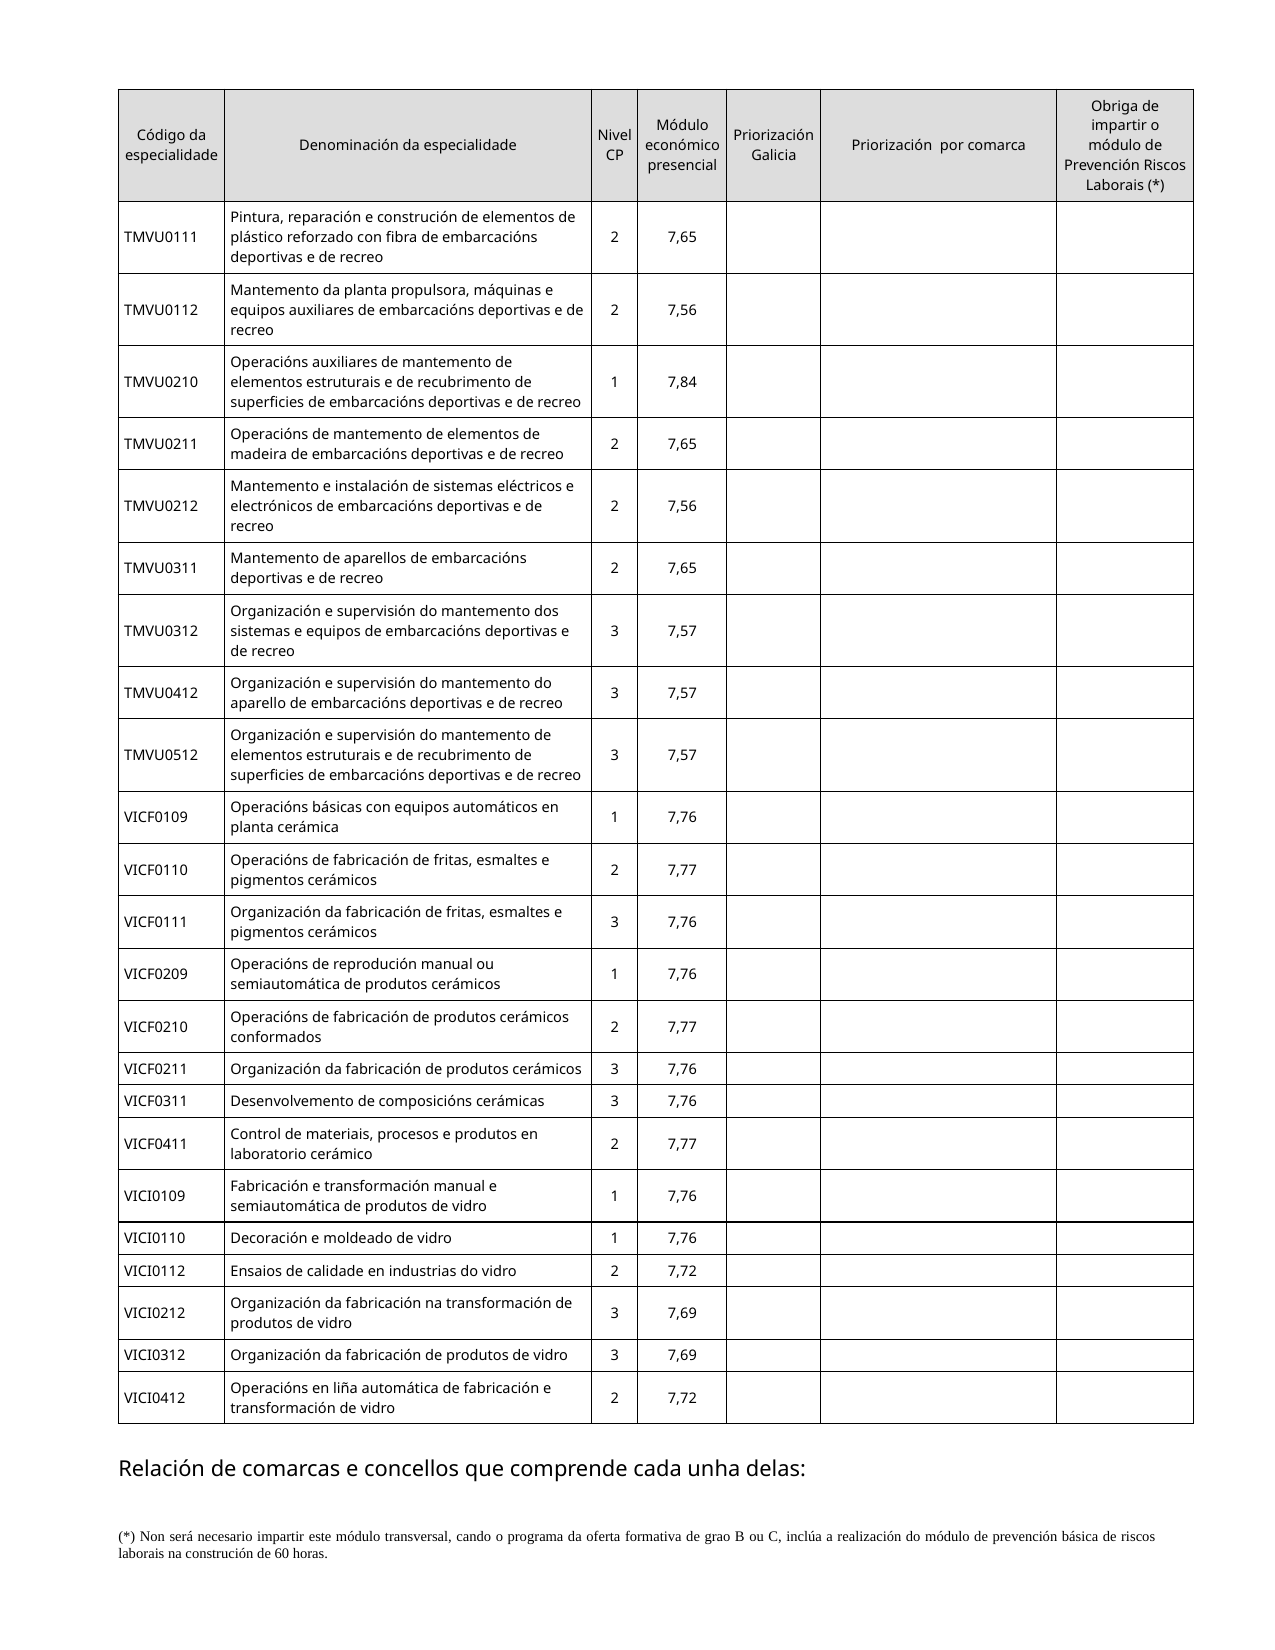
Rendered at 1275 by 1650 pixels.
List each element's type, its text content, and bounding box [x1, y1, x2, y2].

table_cell [727, 1170, 820, 1221]
table_cell TMVU0111 [119, 202, 224, 273]
table_cell TMVU0312 [119, 595, 224, 666]
table_cell 7,76 [638, 949, 726, 1000]
table_cell 3 [592, 1287, 637, 1338]
table_header Denominación da especialidade [225, 90, 591, 201]
table_cell Desenvolvemento de composicións cerámicas [225, 1085, 591, 1117]
table_cell [821, 1170, 1056, 1221]
table_cell VICF0211 [119, 1053, 224, 1084]
table_cell Operacións en liña automática de fabricación e transformación de vidro [225, 1372, 591, 1423]
table_cell 3 [592, 1085, 637, 1117]
table_cell 7,77 [638, 1118, 726, 1169]
table_cell VICF0209 [119, 949, 224, 1000]
table_cell [821, 896, 1056, 947]
table_cell VICF0110 [119, 844, 224, 895]
table_header Priorización Galicia [727, 90, 820, 201]
table_cell [1057, 1001, 1193, 1052]
table_cell [821, 1118, 1056, 1169]
table_cell 3 [592, 595, 637, 666]
table_cell [1057, 1053, 1193, 1084]
table_cell 7,69 [638, 1340, 726, 1371]
table_cell [821, 418, 1056, 469]
table_cell [1057, 1255, 1193, 1286]
table_cell [727, 896, 820, 947]
table_cell 2 [592, 1001, 637, 1052]
table_cell [727, 667, 820, 718]
table_cell 1 [592, 1170, 637, 1221]
table_cell 1 [592, 1223, 637, 1254]
table_cell TMVU0512 [119, 719, 224, 791]
table_cell [821, 1001, 1056, 1052]
table_cell 2 [592, 202, 637, 273]
table_cell 7,76 [638, 1223, 726, 1254]
table_cell 2 [592, 1372, 637, 1423]
table_cell [727, 1287, 820, 1338]
table_cell VICI0412 [119, 1372, 224, 1423]
table_cell 7,56 [638, 470, 726, 542]
table_cell 7,76 [638, 1053, 726, 1084]
table_cell [1057, 595, 1193, 666]
table_cell [727, 346, 820, 417]
table_cell TMVU0112 [119, 274, 224, 345]
table_cell 2 [592, 543, 637, 594]
table_cell Pintura, reparación e construción de elementos de plástico reforzado con fibra de embarcacións deportivas e de recreo [225, 202, 591, 273]
table_cell Mantemento da planta propulsora, máquinas e equipos auxiliares de embarcacións deportivas e de recreo [225, 274, 591, 345]
table_cell [821, 346, 1056, 417]
table_cell [727, 470, 820, 542]
table_cell [1057, 202, 1193, 273]
table_cell TMVU0210 [119, 346, 224, 417]
table_cell 1 [592, 949, 637, 1000]
table_cell 7,57 [638, 667, 726, 718]
table_cell Operacións auxiliares de mantemento de elementos estruturais e de recubrimento de superficies de embarcacións deportivas e de recreo [225, 346, 591, 417]
table_cell VICI0110 [119, 1223, 224, 1254]
table_cell 7,77 [638, 844, 726, 895]
table_cell 7,76 [638, 1085, 726, 1117]
table_cell Organización da fabricación de fritas, esmaltes e pigmentos cerámicos [225, 896, 591, 947]
table_cell Organización e supervisión do mantemento do aparello de embarcacións deportivas e de recreo [225, 667, 591, 718]
table_cell Operacións de mantemento de elementos de madeira de embarcacións deportivas e de recreo [225, 418, 591, 469]
table_cell 7,76 [638, 792, 726, 843]
table_cell VICI0112 [119, 1255, 224, 1286]
table_cell 3 [592, 667, 637, 718]
table_cell [727, 1118, 820, 1169]
table_cell 7,76 [638, 896, 726, 947]
table_cell [1057, 418, 1193, 469]
table_cell [1057, 1372, 1193, 1423]
table_cell 7,65 [638, 543, 726, 594]
table_cell [821, 1287, 1056, 1338]
table_cell Organización e supervisión do mantemento de elementos estruturais e de recubrimento de superficies de embarcacións deportivas e de recreo [225, 719, 591, 791]
table_cell VICF0411 [119, 1118, 224, 1169]
table_cell Organización da fabricación de produtos cerámicos [225, 1053, 591, 1084]
table_header Priorización por comarca [821, 90, 1056, 201]
table_cell VICI0312 [119, 1340, 224, 1371]
table_cell [727, 1372, 820, 1423]
table_cell 7,65 [638, 202, 726, 273]
table_cell [821, 1372, 1056, 1423]
table_cell [821, 719, 1056, 791]
table_cell Fabricación e transformación manual e semiautomática de produtos de vidro [225, 1170, 591, 1221]
table_cell VICI0109 [119, 1170, 224, 1221]
table_cell [727, 1053, 820, 1084]
table_cell Mantemento de aparellos de embarcacións deportivas e de recreo [225, 543, 591, 594]
table_cell [821, 792, 1056, 843]
table_cell [727, 792, 820, 843]
table_cell 7,72 [638, 1255, 726, 1286]
table_cell [1057, 949, 1193, 1000]
table_cell [727, 418, 820, 469]
table_cell [727, 949, 820, 1000]
table_header Código da especialidade [119, 90, 224, 201]
table_cell [821, 1340, 1056, 1371]
table_cell [821, 844, 1056, 895]
table_cell 7,57 [638, 719, 726, 791]
table_cell [821, 543, 1056, 594]
table_cell [727, 844, 820, 895]
table_cell Operacións de fabricación de produtos cerámicos conformados [225, 1001, 591, 1052]
table_cell 2 [592, 1118, 637, 1169]
table_cell VICF0311 [119, 1085, 224, 1117]
table_cell 2 [592, 1255, 637, 1286]
table_cell 7,72 [638, 1372, 726, 1423]
table_cell [821, 667, 1056, 718]
table_cell [727, 1255, 820, 1286]
table_cell [727, 274, 820, 345]
table_cell Operacións básicas con equipos automáticos en planta cerámica [225, 792, 591, 843]
table_cell [1057, 1340, 1193, 1371]
table_cell Operacións de fabricación de fritas, esmaltes e pigmentos cerámicos [225, 844, 591, 895]
table_cell 2 [592, 470, 637, 542]
table_cell 1 [592, 346, 637, 417]
table_cell [1057, 1223, 1193, 1254]
table_cell [1057, 470, 1193, 542]
table_cell [821, 949, 1056, 1000]
table_cell 3 [592, 1340, 637, 1371]
table_cell 7,77 [638, 1001, 726, 1052]
table_cell [1057, 719, 1193, 791]
table_cell 1 [592, 792, 637, 843]
table_cell 2 [592, 844, 637, 895]
table_cell TMVU0211 [119, 418, 224, 469]
table_cell VICF0109 [119, 792, 224, 843]
table_cell [1057, 1118, 1193, 1169]
table_cell [1057, 274, 1193, 345]
table_cell VICI0212 [119, 1287, 224, 1338]
table_cell [1057, 543, 1193, 594]
text Relación de comarcas e concellos que comprende cada unha delas: [118, 1453, 1157, 1483]
table_cell [821, 1085, 1056, 1117]
table_cell [727, 1085, 820, 1117]
table_cell [1057, 844, 1193, 895]
table_cell [727, 1223, 820, 1254]
table_cell [821, 470, 1056, 542]
table_cell [1057, 792, 1193, 843]
table_cell [1057, 896, 1193, 947]
table_cell [727, 1340, 820, 1371]
table_cell [1057, 667, 1193, 718]
table_cell 7,69 [638, 1287, 726, 1338]
table_cell Organización da fabricación na transformación de produtos de vidro [225, 1287, 591, 1338]
table_cell 2 [592, 274, 637, 345]
table_cell [727, 719, 820, 791]
table_cell [727, 1001, 820, 1052]
table_cell Organización e supervisión do mantemento dos sistemas e equipos de embarcacións deportivas e de recreo [225, 595, 591, 666]
table_cell [1057, 1170, 1193, 1221]
table_cell [1057, 1085, 1193, 1117]
table_cell [1057, 346, 1193, 417]
table_cell Mantemento e instalación de sistemas eléctricos e electrónicos de embarcacións deportivas e de recreo [225, 470, 591, 542]
table_cell 7,65 [638, 418, 726, 469]
table_header Obriga de impartir o módulo de Prevención Riscos Laborais (*) [1057, 90, 1193, 201]
table_cell [821, 595, 1056, 666]
table_header Módulo económico presencial [638, 90, 726, 201]
table_cell [1057, 1287, 1193, 1338]
table_cell Organización da fabricación de produtos de vidro [225, 1340, 591, 1371]
table_cell [821, 274, 1056, 345]
table_cell [821, 1255, 1056, 1286]
table_cell [727, 595, 820, 666]
table_cell [821, 1223, 1056, 1254]
table_cell TMVU0212 [119, 470, 224, 542]
table_cell 3 [592, 1053, 637, 1084]
table_header Nivel CP [592, 90, 637, 201]
table_cell [727, 543, 820, 594]
table_cell TMVU0412 [119, 667, 224, 718]
table_cell Operacións de reprodución manual ou semiautomática de produtos cerámicos [225, 949, 591, 1000]
table_cell [821, 1053, 1056, 1084]
table_cell 7,56 [638, 274, 726, 345]
table_cell 3 [592, 896, 637, 947]
table_cell 7,57 [638, 595, 726, 666]
table_cell Control de materiais, procesos e produtos en laboratorio cerámico [225, 1118, 591, 1169]
table_cell 7,84 [638, 346, 726, 417]
table_cell [727, 202, 820, 273]
table_cell [821, 202, 1056, 273]
table_cell VICF0111 [119, 896, 224, 947]
table_cell Ensaios de calidade en industrias do vidro [225, 1255, 591, 1286]
table_cell 7,76 [638, 1170, 726, 1221]
table_cell 3 [592, 719, 637, 791]
table_cell Decoración e moldeado de vidro [225, 1223, 591, 1254]
table_cell TMVU0311 [119, 543, 224, 594]
table_cell VICF0210 [119, 1001, 224, 1052]
table_cell 2 [592, 418, 637, 469]
